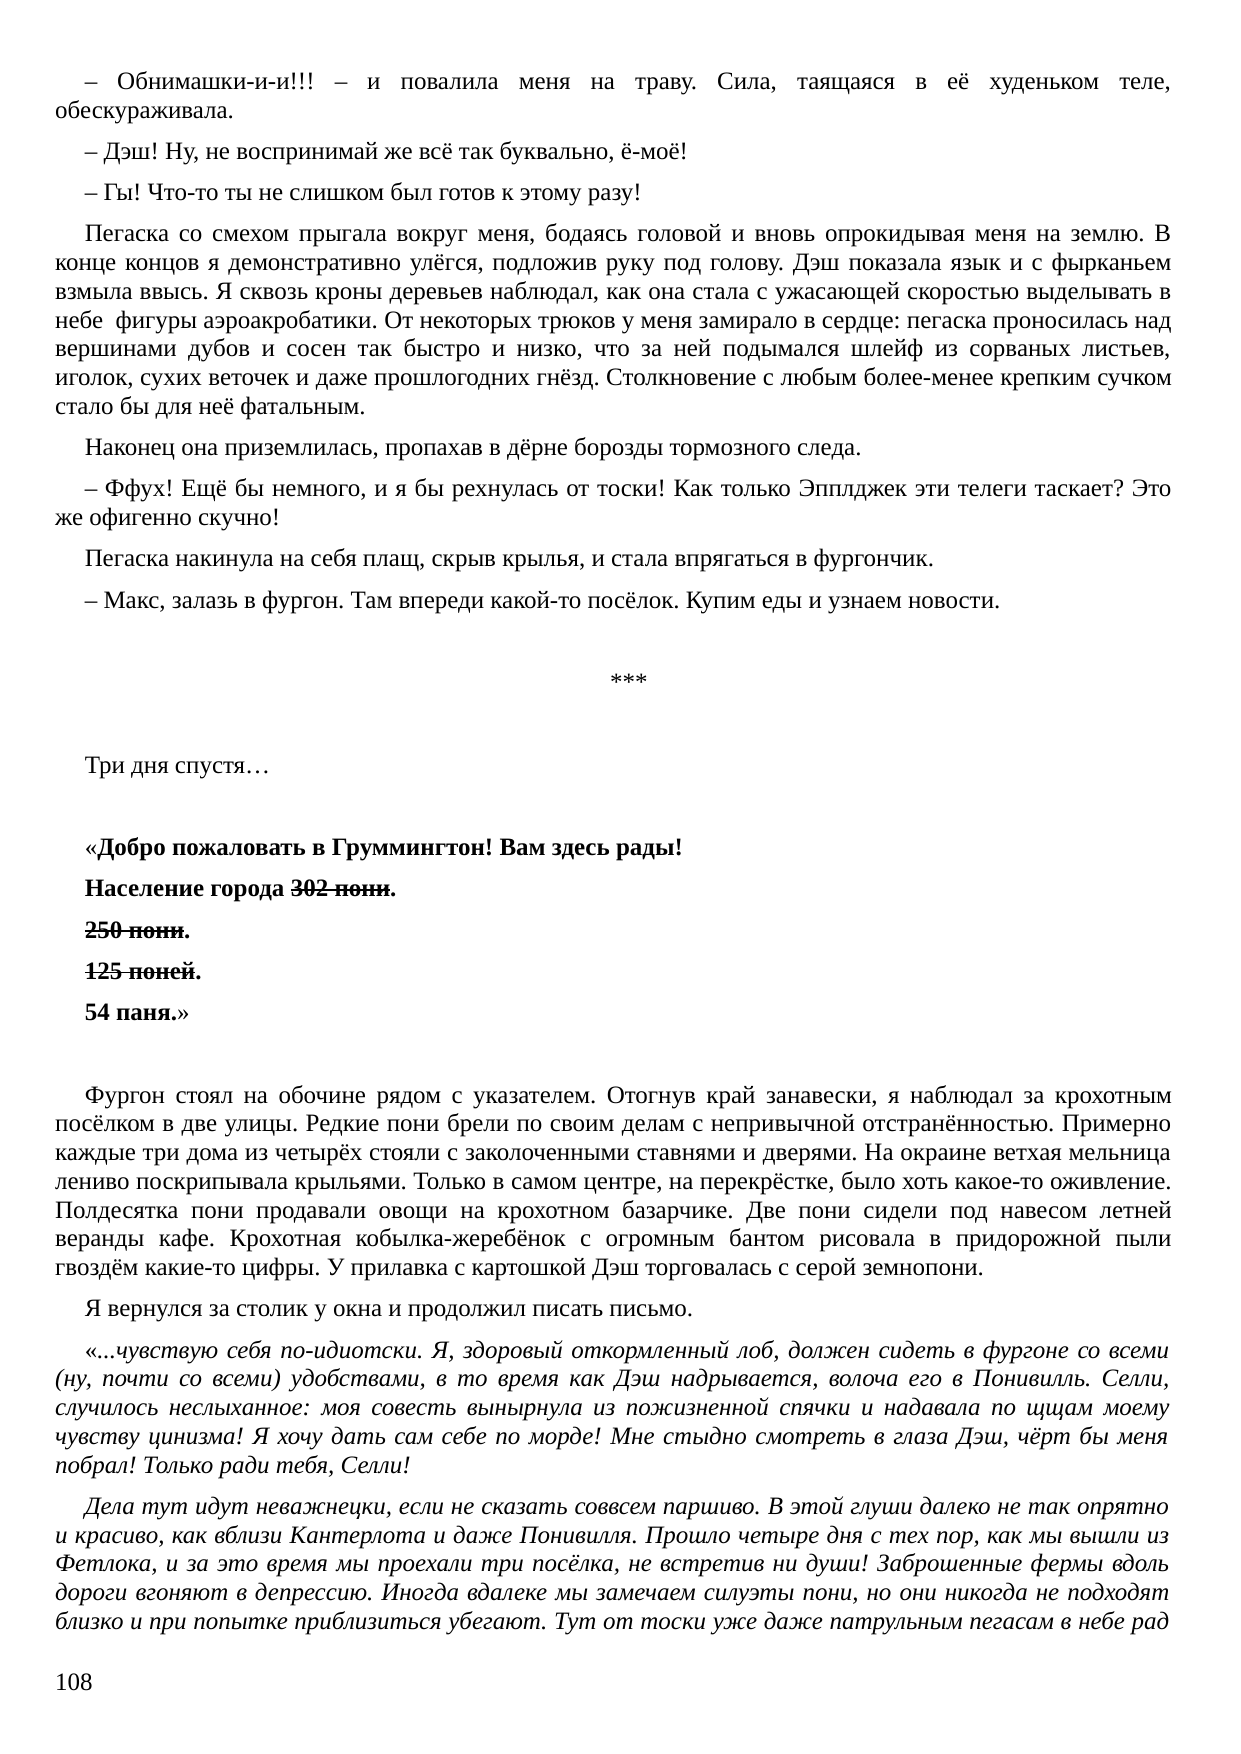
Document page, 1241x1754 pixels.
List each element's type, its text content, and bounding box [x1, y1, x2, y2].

text *** [55, 667, 1173, 696]
text – Ффух! Ещё бы немного, и я бы рехнулась от тоски! Как только Эпплджек эти телеги таскает? Это же офигенно скучно! [55, 473, 1173, 531]
text Население города 302 пони. [55, 873, 1173, 902]
text 54 паня.» [55, 997, 1173, 1026]
text Пегаска накинула на себя плащ, скрыв крылья, и стала впрягаться в фургончик. [55, 543, 1173, 572]
text 125 поней. [55, 956, 1173, 985]
text Наконец она приземлилась, пропахав в дёрне борозды тормозного следа. [55, 432, 1173, 461]
text – Макс, залазь в фургон. Там впереди какой-то посёлок. Купим еды и узнаем новости. [55, 585, 1173, 613]
text Фургон стоял на обочине рядом с указателем. Отогнув край занавески, я наблюдал за крохотным посёлком в две улицы. Редкие пони брели по своим делам с непривычной отстранённостью. Примерно каждые три дома из четырёх стояли с заколоченными ставнями и дверями. На окраине ветхая мельница лениво поскрипывала крыльями. Только в самом центре, на перекрёстке, было хоть какое-то оживление. Полдесятка пони продавали овощи на крохотном базарчике. Две пони сидели под навесом летней веранды кафе. Крохотная кобылка-жеребёнок с огромным бантом рисовала в придорожной пыли гвоздём какие-то цифры. У прилавка с картошкой Дэш торговалась с серой земнопони. [55, 1080, 1173, 1281]
text Пегаска со смехом прыгала вокруг меня, бодаясь головой и вновь опрокидывая меня на землю. В конце концов я демонстративно улёгся, подложив руку под голову. Дэш показала язык и с фырканьем взмыла ввысь. Я сквозь кроны деревьев наблюдал, как она стала с ужасающей скоростью выделывать в небе фигуры аэроакробатики. От некоторых трюков у меня замирало в сердце: пегаска проносилась над вершинами дубов и сосен так быстро и низко, что за ней подымался шлейф из сорваных листьев, иголок, сухих веточек и даже прошлогодних гнёзд. Столкновение с любым более-менее крепким сучком стало бы для неё фатальным. [55, 218, 1173, 420]
text «...чувствую себя по-идиотски. Я, здоровый откормленный лоб, должен сидеть в фургоне со всеми (ну, почти со всеми) удобствами, в то время как Дэш надрывается, волоча его в Понивилль. Селли, случилось неслыханное: моя совесть вынырнула из пожизненной спячки и надавала по щщам моему чувству цинизма! Я хочу дать сам себе по морде! Мне стыдно смотреть в глаза Дэш, чёрт бы меня побрал! Только ради тебя, Селли! [55, 1335, 1173, 1478]
text Три дня спустя… [55, 750, 1173, 778]
text – Гы! Что-то ты не слишком был готов к этому разу! [55, 177, 1173, 206]
text «Добро пожаловать в Груммингтон! Вам здесь рады! [55, 832, 1173, 861]
text – Обнимашки-и-и!!! – и повалила меня на траву. Сила, таящаяся в её худеньком теле, обескураживала. [55, 66, 1173, 123]
text – Дэш! Ну, не воспринимай же всё так буквально, ё-моё! [55, 136, 1173, 165]
text Я вернулся за столик у окна и продолжил писать письмо. [55, 1293, 1173, 1322]
text Дела тут идут неважнецки, если не сказать соввсем паршиво. В этой глуши далеко не так опрятно и красиво, как вблизи Кантерлота и даже Понивилля. Прошло четыре дня с тех пор, как мы вышли из Фетлока, и за это время мы проехали три посёлка, не встретив ни души! Заброшенные фермы вдоль дороги вгоняют в депрессию. Иногда вдалеке мы замечаем силуэты пони, но они никогда не подходят близко и при попытке приблизиться убегают. Тут от тоски уже даже патрульным пегасам в небе рад [55, 1491, 1173, 1635]
text 250 пони. [55, 915, 1173, 943]
